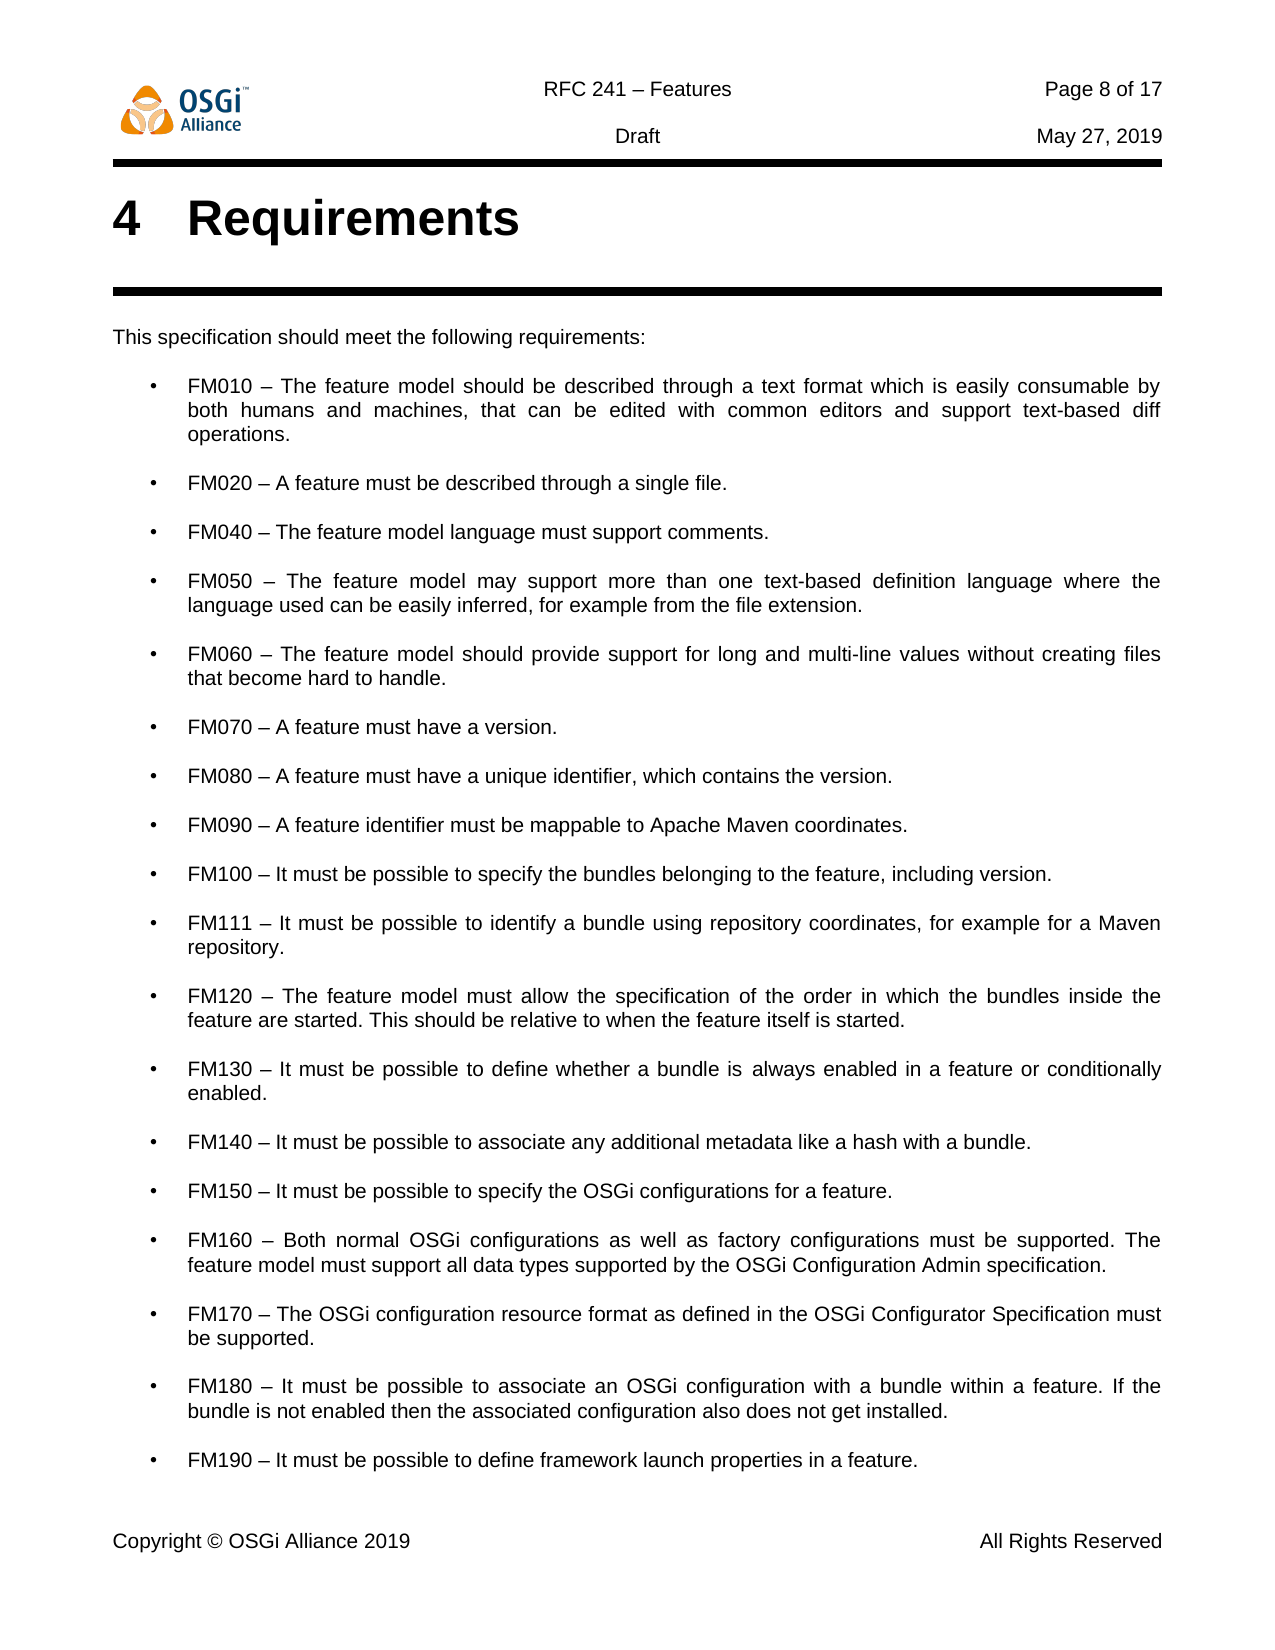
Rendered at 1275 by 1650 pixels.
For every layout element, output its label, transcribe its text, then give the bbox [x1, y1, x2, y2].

list FM190 – It must be possible to define framework launch properties in a feature. [150, 1447, 1162, 1471]
text This specification should meet the following requirements: [112, 325, 1162, 349]
list FM010 – The feature model should be described through a text format which is easily consumable by both humans and machines, that can be edited with common editors and support text-based diff operations. [150, 374, 1162, 446]
list FM111 – It must be possible to identify a bundle using repository coordinates, for example for a Maven repository. [150, 911, 1162, 959]
list FM080 – A feature must have a unique identifier, which contains the version. [150, 764, 1162, 788]
list FM050 – The feature model may support more than one text-based definition language where the language used can be easily inferred, for example from the file extension. [150, 569, 1162, 617]
list FM130 – It must be possible to define whether a bundle is always enabled in a feature or conditionally enabled. [150, 1057, 1162, 1105]
list FM150 – It must be possible to specify the OSGi configurations for a feature. [150, 1179, 1162, 1203]
list FM090 – A feature identifier must be mappable to Apache Maven coordinates. [150, 813, 1162, 837]
list FM140 – It must be possible to associate any additional metadata like a hash with a bundle. [150, 1130, 1162, 1154]
list FM100 – It must be possible to specify the bundles belonging to the feature, including version. [150, 862, 1162, 886]
list FM040 – The feature model language must support comments. [150, 520, 1162, 544]
list FM070 – A feature must have a version. [150, 715, 1162, 739]
list FM160 – Both normal OSGi configurations as well as factory configurations must be supported. The feature model must support all data types supported by the OSGi Configuration Admin specification. [150, 1228, 1162, 1276]
list FM020 – A feature must be described through a single file. [150, 471, 1162, 495]
list FM120 – The feature model must allow the specification of the order in which the bundles inside the feature are started. This should be relative to when the feature itself is started. [150, 984, 1162, 1032]
list FM170 – The OSGi configuration resource format as defined in the OSGi Configurator Specification must be supported. [150, 1301, 1162, 1349]
subtitle Requirements [112, 160, 1162, 296]
list FM060 – The feature model should provide support for long and multi-line values without creating files that become hard to handle. [150, 642, 1162, 690]
picture [113, 78, 257, 142]
list FM180 – It must be possible to associate an OSGi configuration with a bundle within a feature. If the bundle is not enabled then the associated configuration also does not get installed. [150, 1374, 1162, 1422]
